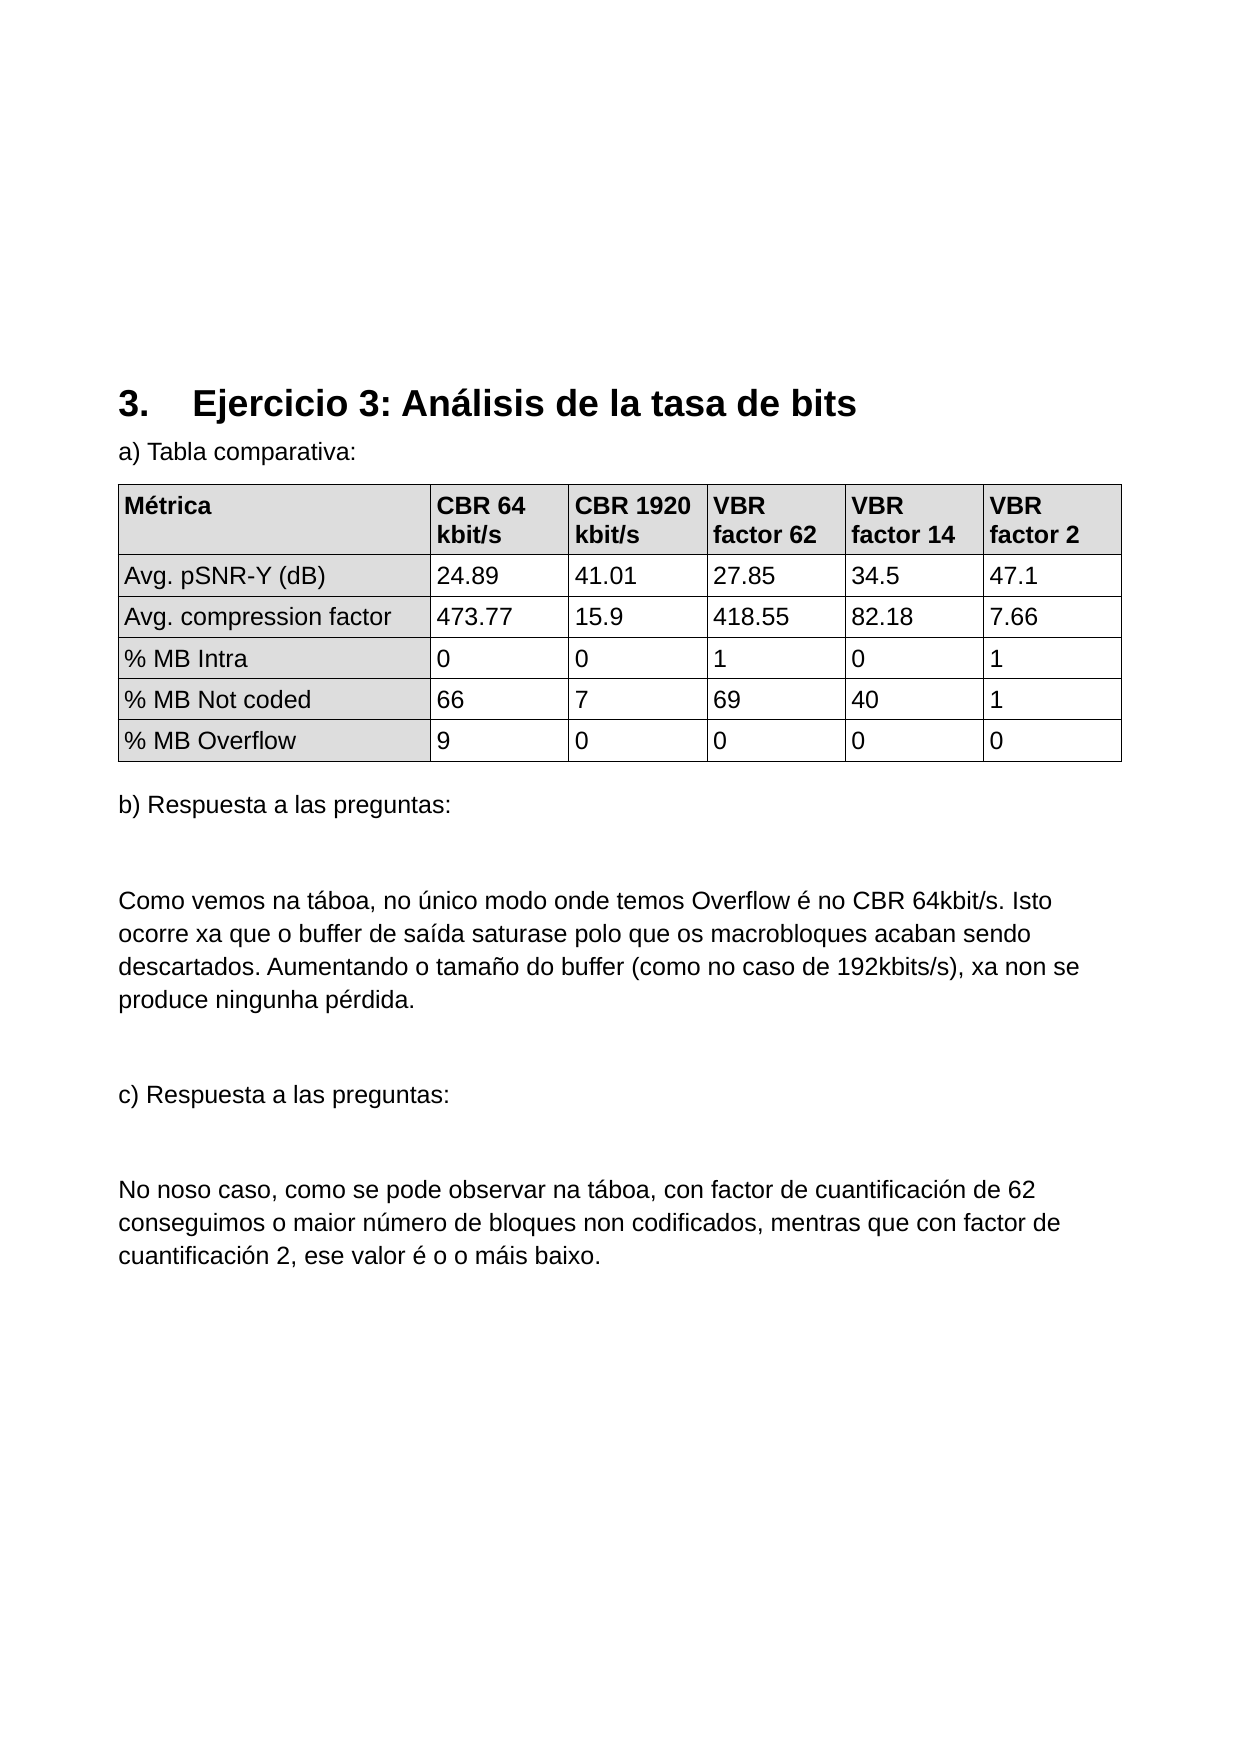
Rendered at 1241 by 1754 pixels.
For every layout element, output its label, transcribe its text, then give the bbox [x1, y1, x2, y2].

table_cell 9 [431, 720, 568, 761]
table_header VBR factor 62 [708, 485, 845, 554]
table_cell 40 [846, 679, 983, 719]
table_cell 473.77 [431, 597, 568, 637]
text No noso caso, como se pode observar na táboa, con factor de cuantificación de 62 conseguimos o maior número de bloques non codificados, mentras que con factor de cuantificación 2, ese valor é o o máis baixo. [118, 1175, 1122, 1270]
table_cell % MB Overflow [119, 720, 430, 761]
table_header CBR 1920 kbit/s [569, 485, 707, 554]
table_cell 69 [708, 679, 845, 719]
table_cell 34.5 [846, 555, 983, 596]
text Como vemos na táboa, no único modo onde temos Overflow é no CBR 64kbit/s. Isto ocorre xa que o buffer de saída saturase polo que os macrobloques acaban sendo descartados. Aumentando o tamaño do buffer (como no caso de 192kbits/s), xa non se produce ningunha pérdida. [118, 886, 1122, 1013]
table_cell Avg. compression factor [119, 597, 430, 637]
table_cell 27.85 [708, 555, 845, 596]
table_header VBR factor 2 [984, 485, 1121, 554]
table_cell 1 [984, 638, 1121, 678]
table_header CBR 64 kbit/s [431, 485, 568, 554]
subtitle Ejercicio 3: Análisis de la tasa de bits [118, 381, 1122, 424]
table_cell 0 [708, 720, 845, 761]
text c) Respuesta a las preguntas: [118, 1080, 1122, 1109]
table_cell 0 [984, 720, 1121, 761]
table_header Métrica [119, 485, 430, 554]
table_cell 418.55 [708, 597, 845, 637]
table_cell % MB Intra [119, 638, 430, 678]
table_cell 7 [569, 679, 707, 719]
table_header VBR factor 14 [846, 485, 983, 554]
table_cell 82.18 [846, 597, 983, 637]
text b) Respuesta a las preguntas: [118, 790, 1122, 819]
table_cell Avg. pSNR-Y (dB) [119, 555, 430, 596]
table_cell 41.01 [569, 555, 707, 596]
table_cell 47.1 [984, 555, 1121, 596]
text a) Tabla comparativa: [118, 437, 1122, 466]
table_cell 0 [846, 638, 983, 678]
table_cell 66 [431, 679, 568, 719]
table_cell 0 [431, 638, 568, 678]
table_cell % MB Not coded [119, 679, 430, 719]
table_cell 15.9 [569, 597, 707, 637]
table_cell 7.66 [984, 597, 1121, 637]
table_cell 1 [708, 638, 845, 678]
table_cell 0 [569, 638, 707, 678]
table_cell 0 [569, 720, 707, 761]
table_cell 0 [846, 720, 983, 761]
table_cell 1 [984, 679, 1121, 719]
table_cell 24.89 [431, 555, 568, 596]
